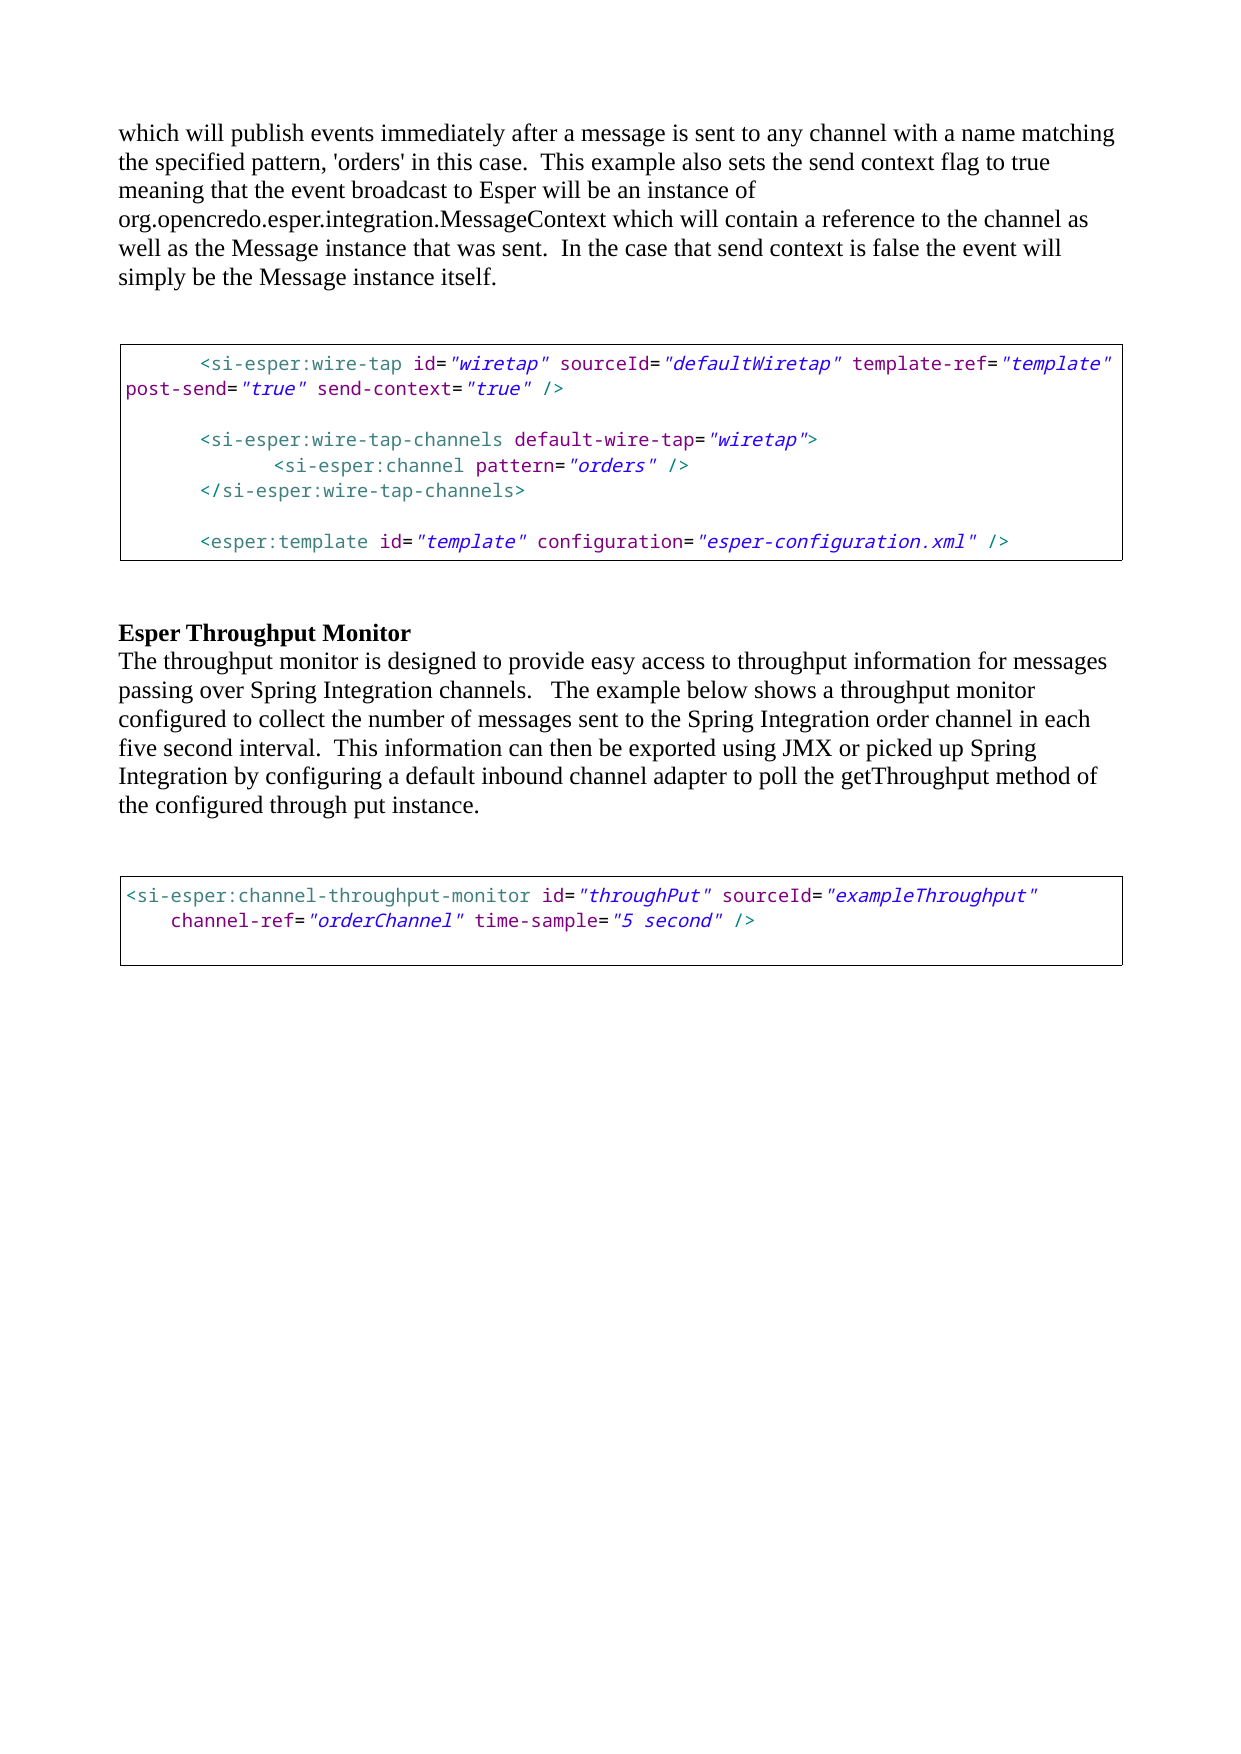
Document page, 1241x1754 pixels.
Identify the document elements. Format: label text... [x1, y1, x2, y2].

text The throughput monitor is designed to provide easy access to throughput information for messages passing over Spring Integration channels. The example below shows a throughput monitor configured to collect the number of messages sent to the Spring Integration order channel in each five second interval. This information can then be exported using JMX or picked up Spring Integration by configuring a default inbound channel adapter to poll the getThroughput method of the configured through put instance. [118, 646, 1122, 819]
table_header <si-esper:wire-tap id="wiretap" sourceId="defaultWiretap" template-ref="template" post-send="true" send-context="true" /> <si-esper:wire-tap-channels default-wire-tap="wiretap"> <si-esper:channel pattern="orders" /> </si-esper:wire-tap-channels> <esper:template id="template" configuration="esper-configuration.xml" /> [121, 345, 1122, 560]
table_header <si-esper:channel-throughput-monitor id="throughPut" sourceId="exampleThroughput" channel-ref="orderChannel" time-sample="5 second" /> [121, 877, 1122, 964]
text Esper Throughput Monitor [118, 618, 1122, 646]
text which will publish events immediately after a message is sent to any channel with a name matching the specified pattern, 'orders' in this case. This example also sets the send context flag to true meaning that the event broadcast to Esper will be an instance of org.opencredo.esper.integration.MessageContext which will contain a reference to the channel as well as the Message instance that was sent. In the case that send context is false the event will simply be the Message instance itself. [118, 118, 1122, 291]
